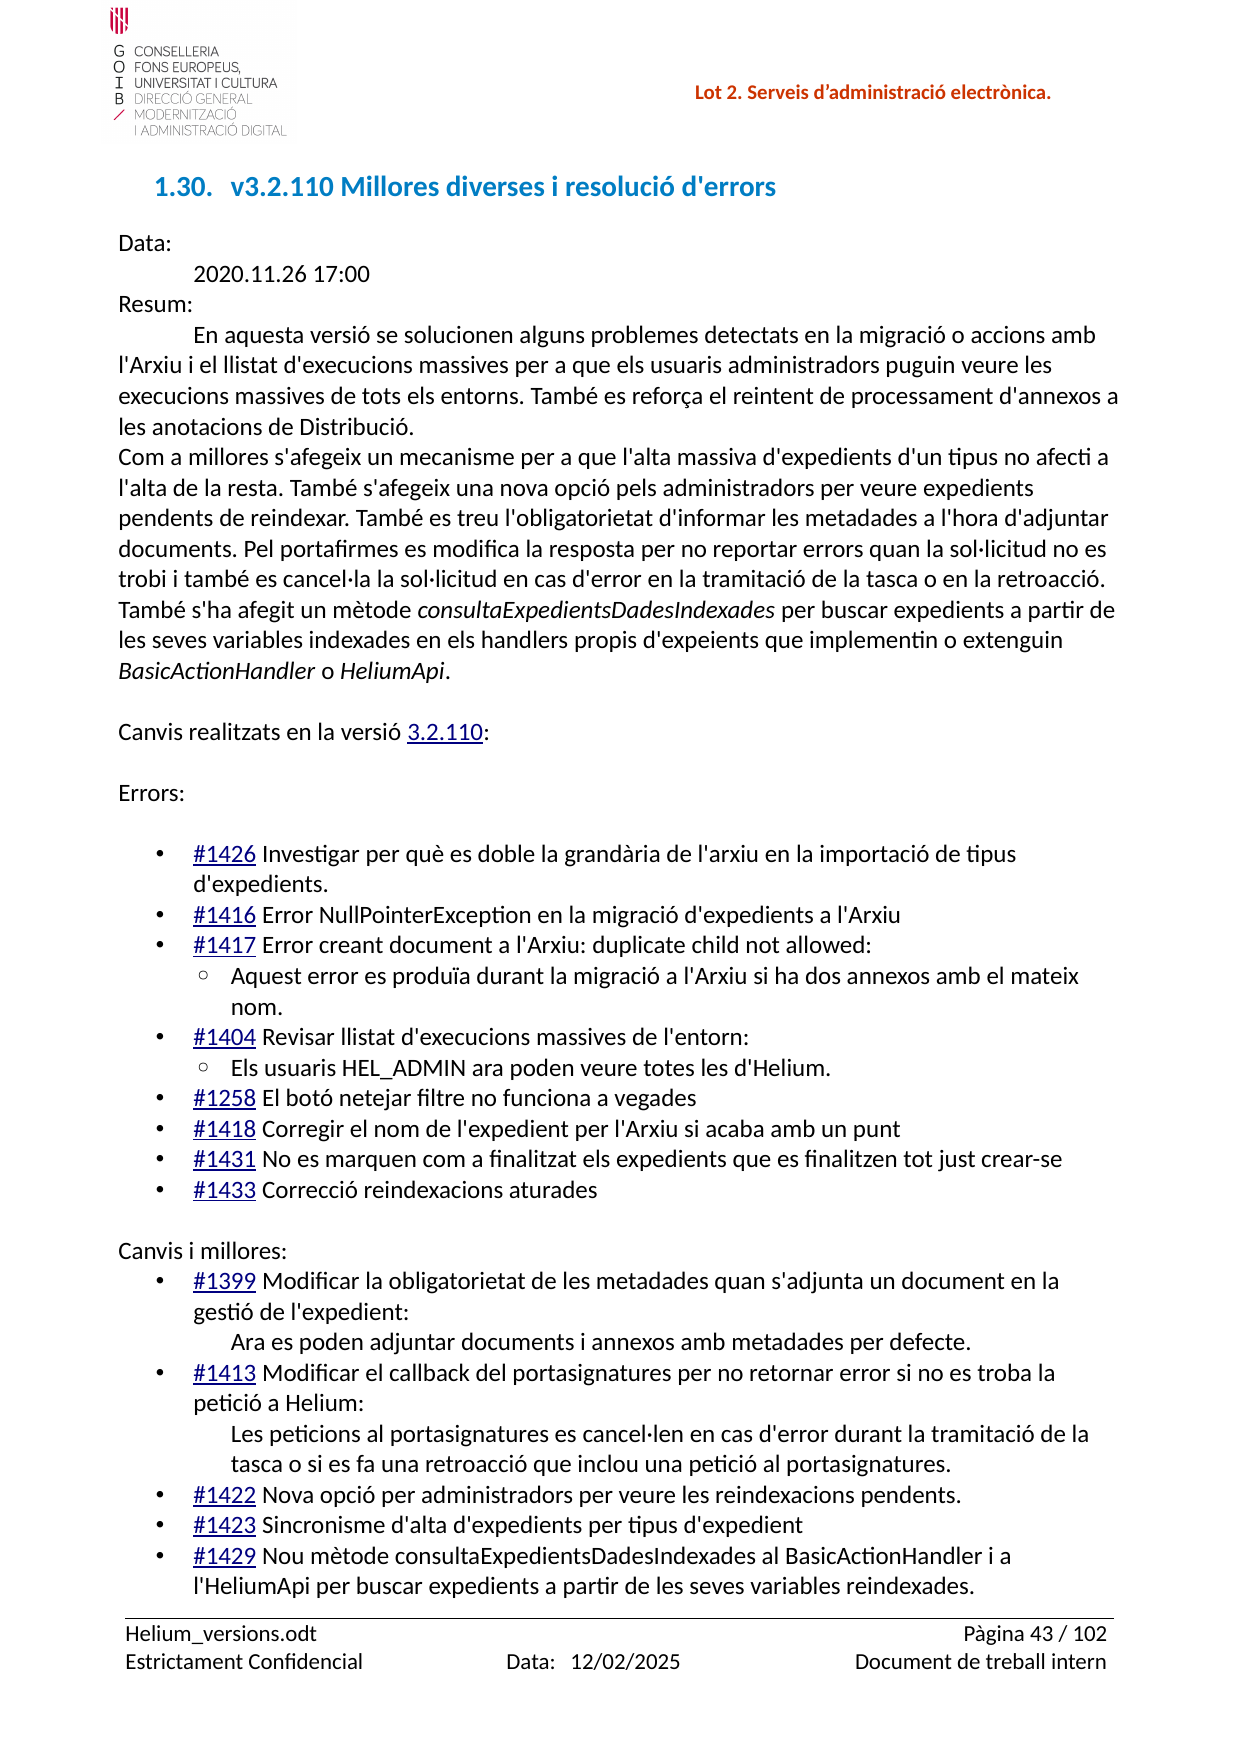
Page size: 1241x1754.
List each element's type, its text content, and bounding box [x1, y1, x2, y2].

text Resum: [118, 289, 1122, 319]
list #1433 Correcció reindexacions aturades [156, 1174, 1122, 1204]
list Ara es poden adjuntar documents i annexos amb metadades per defecte. [193, 1326, 1122, 1357]
list Aquest error es produïa durant la migració a l'Arxiu si ha dos annexos amb el mateix nom. [193, 960, 1122, 1021]
text Canvis i millores: [118, 1235, 1122, 1265]
text En aquesta versió se solucionen alguns problemes detectats en la migració o accions amb l'Arxiu i el llistat d'execucions massives per a que els usuaris administradors puguin veure les execucions massives de tots els entorns. També es reforça el reintent de processament d'annexos a les anotacions de Distribució. [118, 319, 1122, 441]
text Com a millores s'afegeix un mecanisme per a que l'alta massiva d'expedients d'un tipus no afecti a l'alta de la resta. També s'afegeix una nova opció pels administradors per veure expedients pendents de reindexar. També es treu l'obligatorietat d'informar les metadades a l'hora d'adjuntar documents. Pel portafirmes es modifica la resposta per no reportar errors quan la sol·licitud no es trobi i també es cancel·la la sol·licitud en cas d'error en la tramitació de la tasca o en la retroacció. També s'ha afegit un mètode consultaExpedientsDadesIndexades per buscar expedients a partir de les seves variables indexades en els handlers propis d'expeients que implementin o extenguin BasicActionHandler o HeliumApi. [118, 441, 1122, 685]
list #1418 Corregir el nom de l'expedient per l'Arxiu si acaba amb un punt [156, 1113, 1122, 1143]
list #1413 Modificar el callback del portasignatures per no retornar error si no es troba la petició a Helium: [156, 1357, 1122, 1418]
subtitle v3.2.110 Millores diverses i resolució d'errors [153, 168, 1122, 204]
list #1258 El botó netejar filtre no funciona a vegades [156, 1082, 1122, 1113]
list #1431 No es marquen com a finalitzat els expedients que es finalitzen tot just crear-se [156, 1143, 1122, 1174]
text Canvis realitzats en la versió 3.2.110: [118, 716, 1122, 746]
text Errors: [118, 777, 1122, 807]
picture [100, 0, 297, 144]
list #1423 Sincronisme d'alta d'expedients per tipus d'expedient [156, 1509, 1122, 1540]
list Els usuaris HEL_ADMIN ara poden veure totes les d'Helium. [193, 1052, 1122, 1082]
list #1429 Nou mètode consultaExpedientsDadesIndexades al BasicActionHandler i a l'HeliumApi per buscar expedients a partir de les seves variables reindexades. [156, 1540, 1122, 1601]
list #1417 Error creant document a l'Arxiu: duplicate child not allowed: [156, 929, 1122, 960]
list #1399 Modificar la obligatorietat de les metadades quan s'adjunta un document en la gestió de l'expedient: [156, 1265, 1122, 1326]
list #1426 Investigar per què es doble la grandària de l'arxiu en la importació de tipus d'expedients. [156, 838, 1122, 899]
list Les peticions al portasignatures es cancel·len en cas d'error durant la tramitació de la tasca o si es fa una retroacció que inclou una petició al portasignatures. [193, 1418, 1122, 1479]
list #1416 Error NullPointerException en la migració d'expedients a l'Arxiu [156, 899, 1122, 929]
text 2020.11.26 17:00 [118, 258, 1122, 289]
text Data: [118, 228, 1122, 258]
list #1422 Nova opció per administradors per veure les reindexacions pendents. [156, 1479, 1122, 1509]
list #1404 Revisar llistat d'execucions massives de l'entorn: [156, 1021, 1122, 1052]
